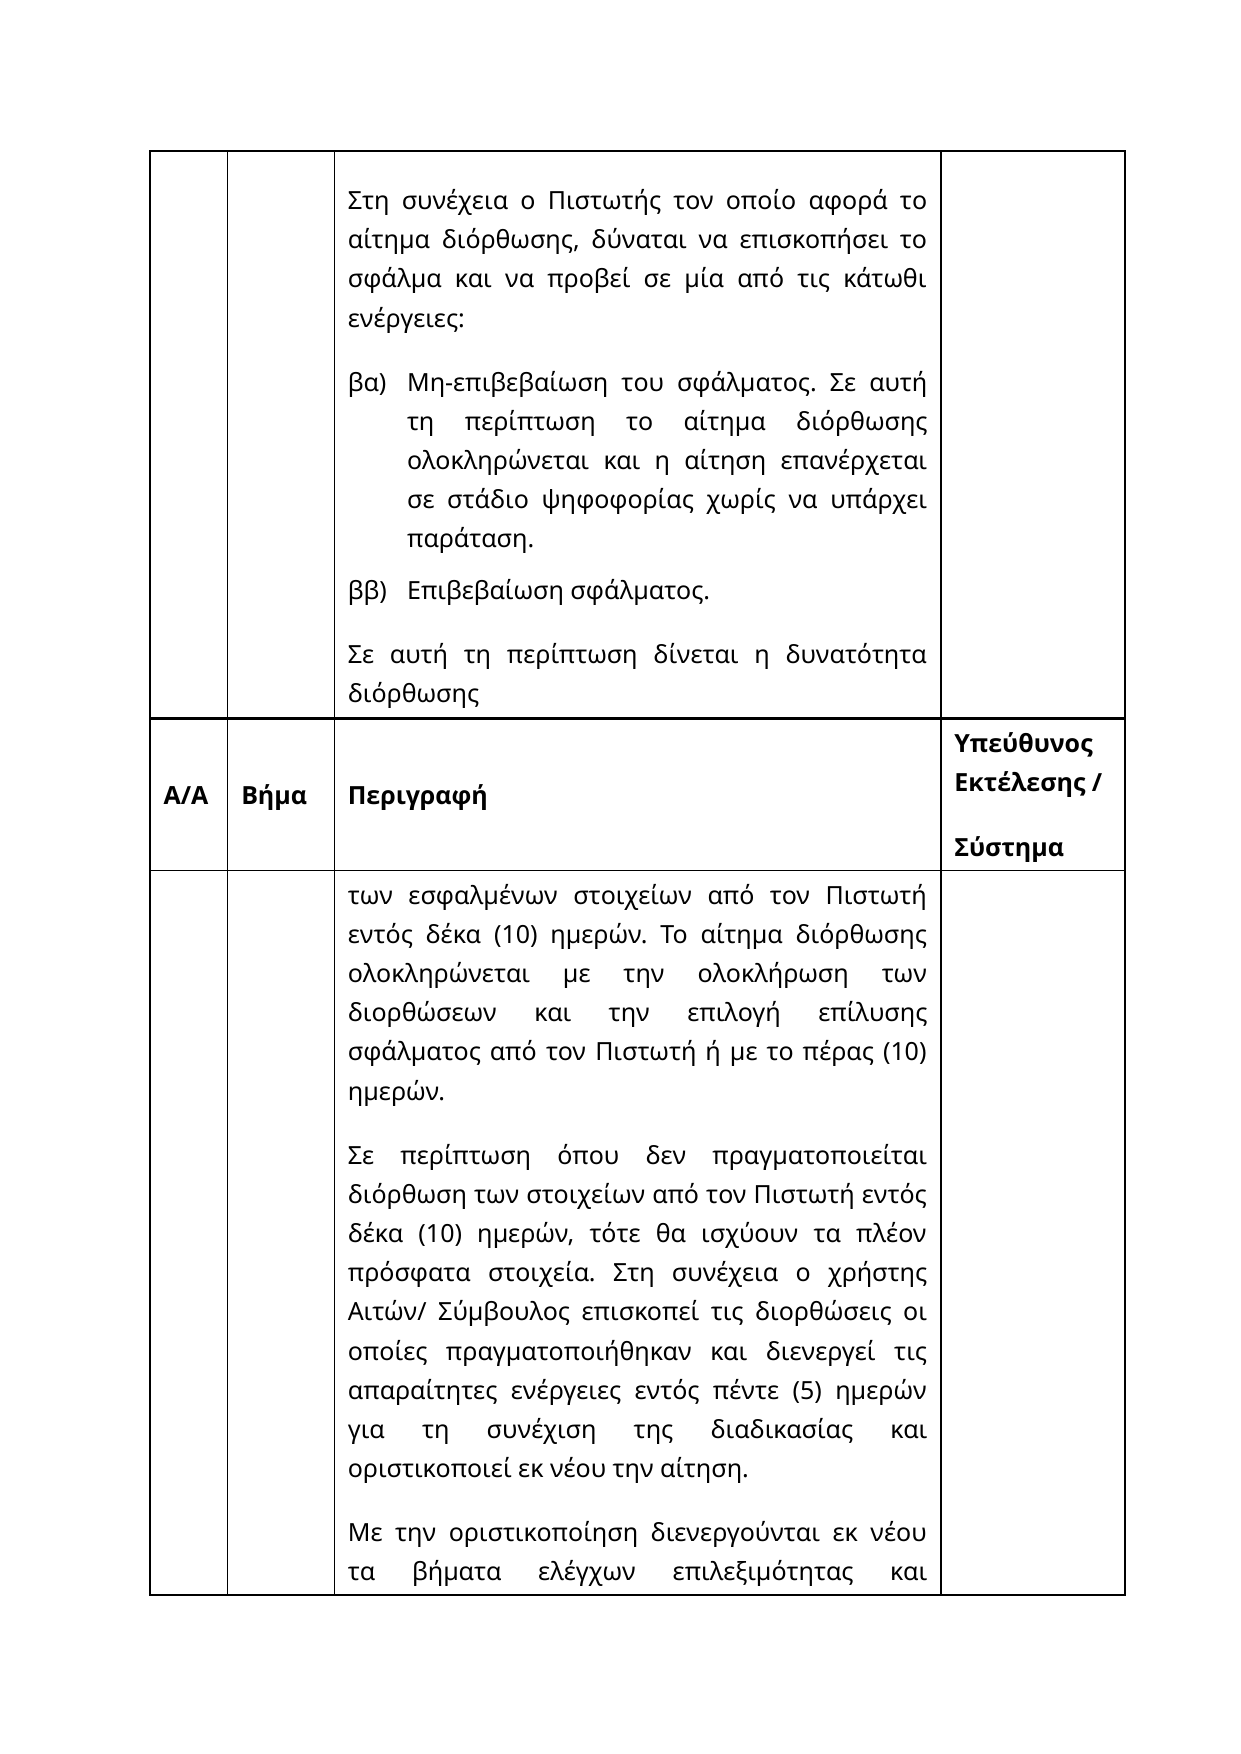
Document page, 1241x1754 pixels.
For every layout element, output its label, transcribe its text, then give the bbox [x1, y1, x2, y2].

table_cell [228, 871, 334, 1594]
table_header Α/Α [151, 720, 227, 869]
table_cell των εσφαλμένων στοιχείων από τον Πιστωτή εντός δέκα (10) ημερών. Το αίτημα διόρθωσης ολοκληρώνεται με την ολοκλήρωση των διορθώσεων και την επιλογή επίλυσης σφάλματος από τον Πιστωτή ή με το πέρας (10) ημερών. Σε περίπτωση όπου δεν πραγματοποιείται διόρθωση των στοιχείων από τον Πιστωτή εντός δέκα (10) ημερών, τότε θα ισχύουν τα πλέον πρόσφατα στοιχεία. Στη συνέχεια ο χρήστης Αιτών/ Σύμβουλος επισκοπεί τις διορθώσεις οι οποίες πραγματοποιήθηκαν και διενεργεί τις απαραίτητες ενέργειες εντός πέντε (5) ημερών για τη συνέχιση της διαδικασίας και οριστικοποιεί εκ νέου την αίτηση. Με την οριστικοποίηση διενεργούνται εκ νέου τα βήματα ελέγχων επιλεξιμότητας και [335, 871, 940, 1594]
table_cell [151, 152, 227, 716]
table_cell Στη συνέχεια ο Πιστωτής τον οποίο αφορά το αίτημα διόρθωσης, δύναται να επισκοπήσει το σφάλμα και να προβεί σε μία από τις κάτωθι ενέργειες: βα) Μη-επιβεβαίωση του σφάλματος. Σε αυτή τη περίπτωση το αίτημα διόρθωσης ολοκληρώνεται και η αίτηση επανέρχεται σε στάδιο ψηφοφορίας χωρίς να υπάρχει παράταση. ββ) Επιβεβαίωση σφάλματος. Σε αυτή τη περίπτωση δίνεται η δυνατότητα διόρθωσης [335, 152, 940, 716]
table_cell [942, 152, 1124, 716]
table_header Υπεύθυνος Εκτέλεσης / Σύστημα [942, 720, 1124, 869]
table_header Περιγραφή [335, 720, 940, 869]
table_header Βήμα [228, 720, 334, 869]
table_cell [151, 871, 227, 1594]
table_cell [228, 152, 334, 716]
table_cell [942, 871, 1124, 1594]
